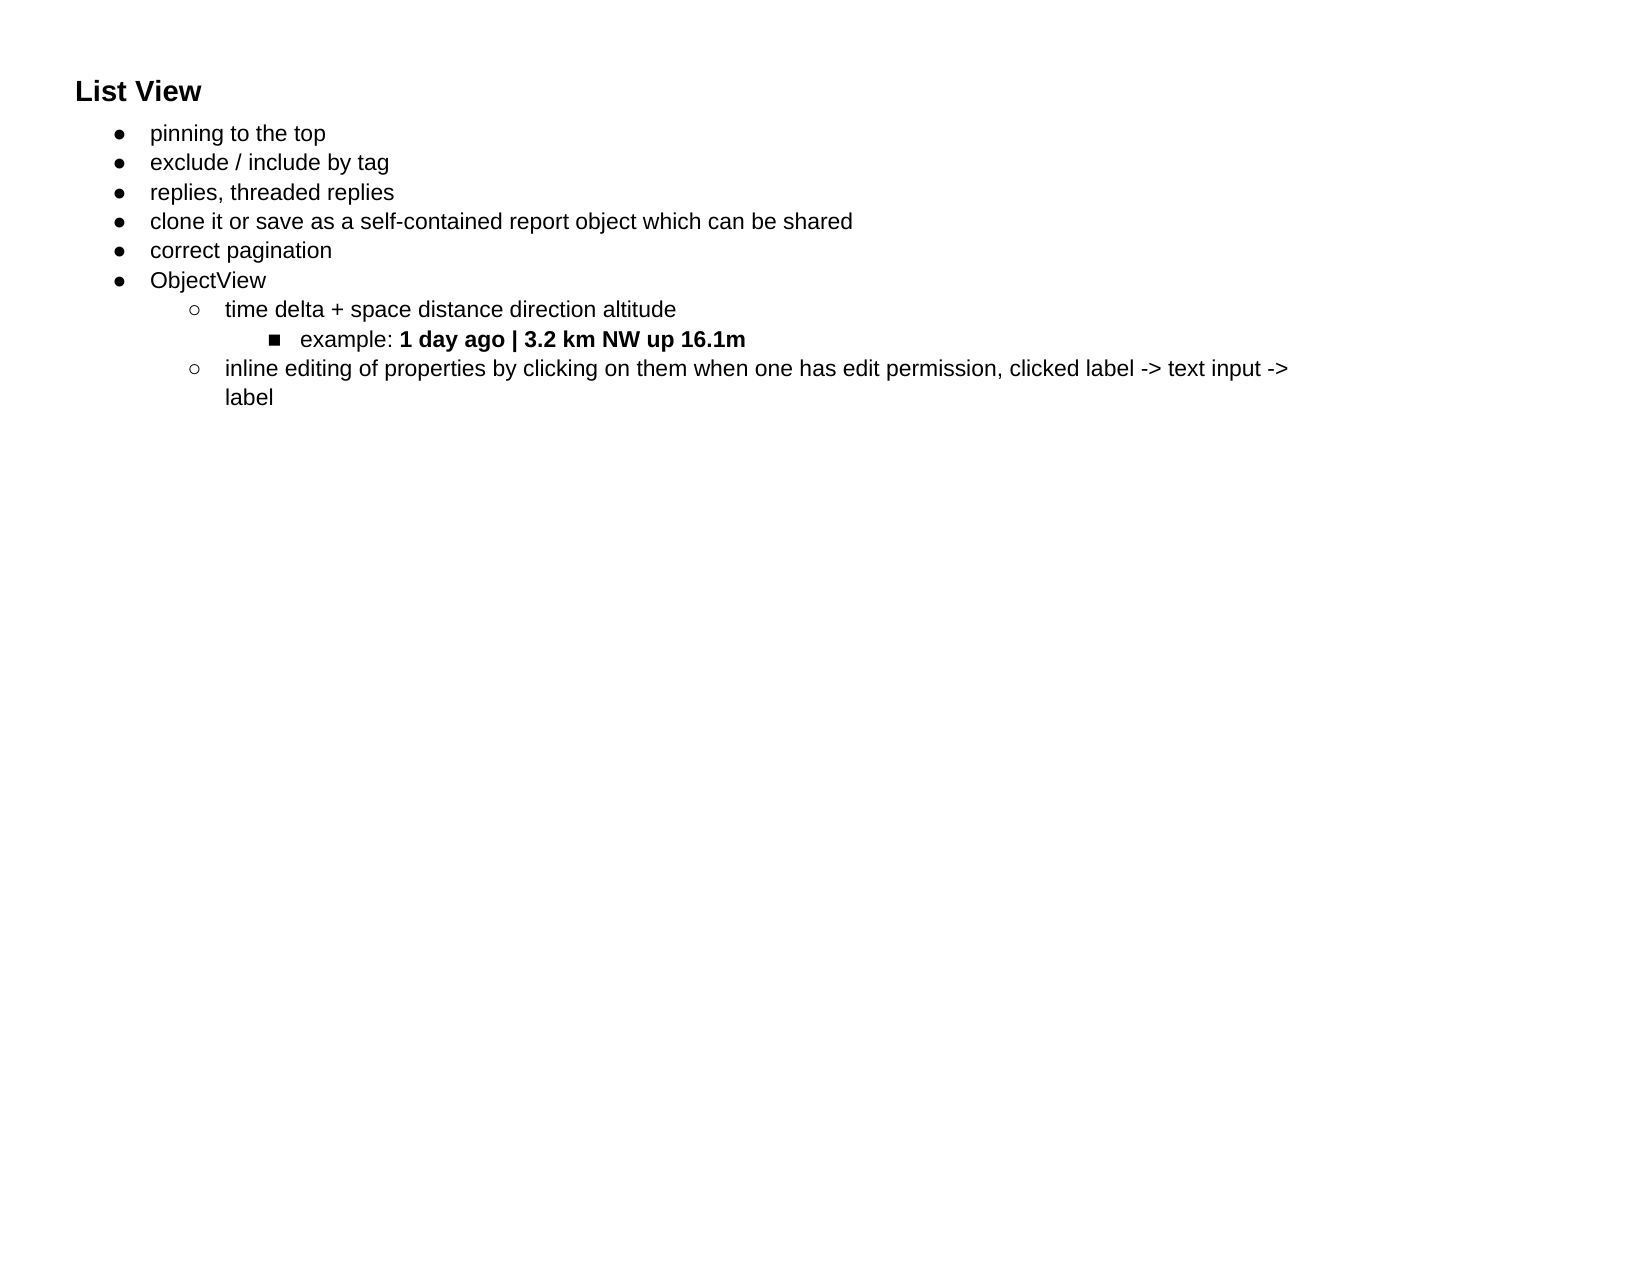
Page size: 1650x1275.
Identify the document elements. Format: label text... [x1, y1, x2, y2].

list clone it or save as a self-contained report object which can be shared [112, 209, 1312, 234]
subtitle List View [75, 75, 1312, 108]
list ObjectView [112, 268, 1312, 293]
list exclude / include by tag [112, 150, 1312, 176]
list correct pagination [112, 238, 1312, 264]
list time delta + space distance direction altitude [187, 297, 1312, 323]
list example: 1 day ago | 3.2 km NW up 16.1m [75, 326, 1312, 352]
list pinning to the top [112, 121, 1312, 146]
list replies, threaded replies [112, 179, 1312, 205]
list inline editing of properties by clicking on them when one has edit permission, clicked label -> text input -> label [187, 356, 1312, 411]
